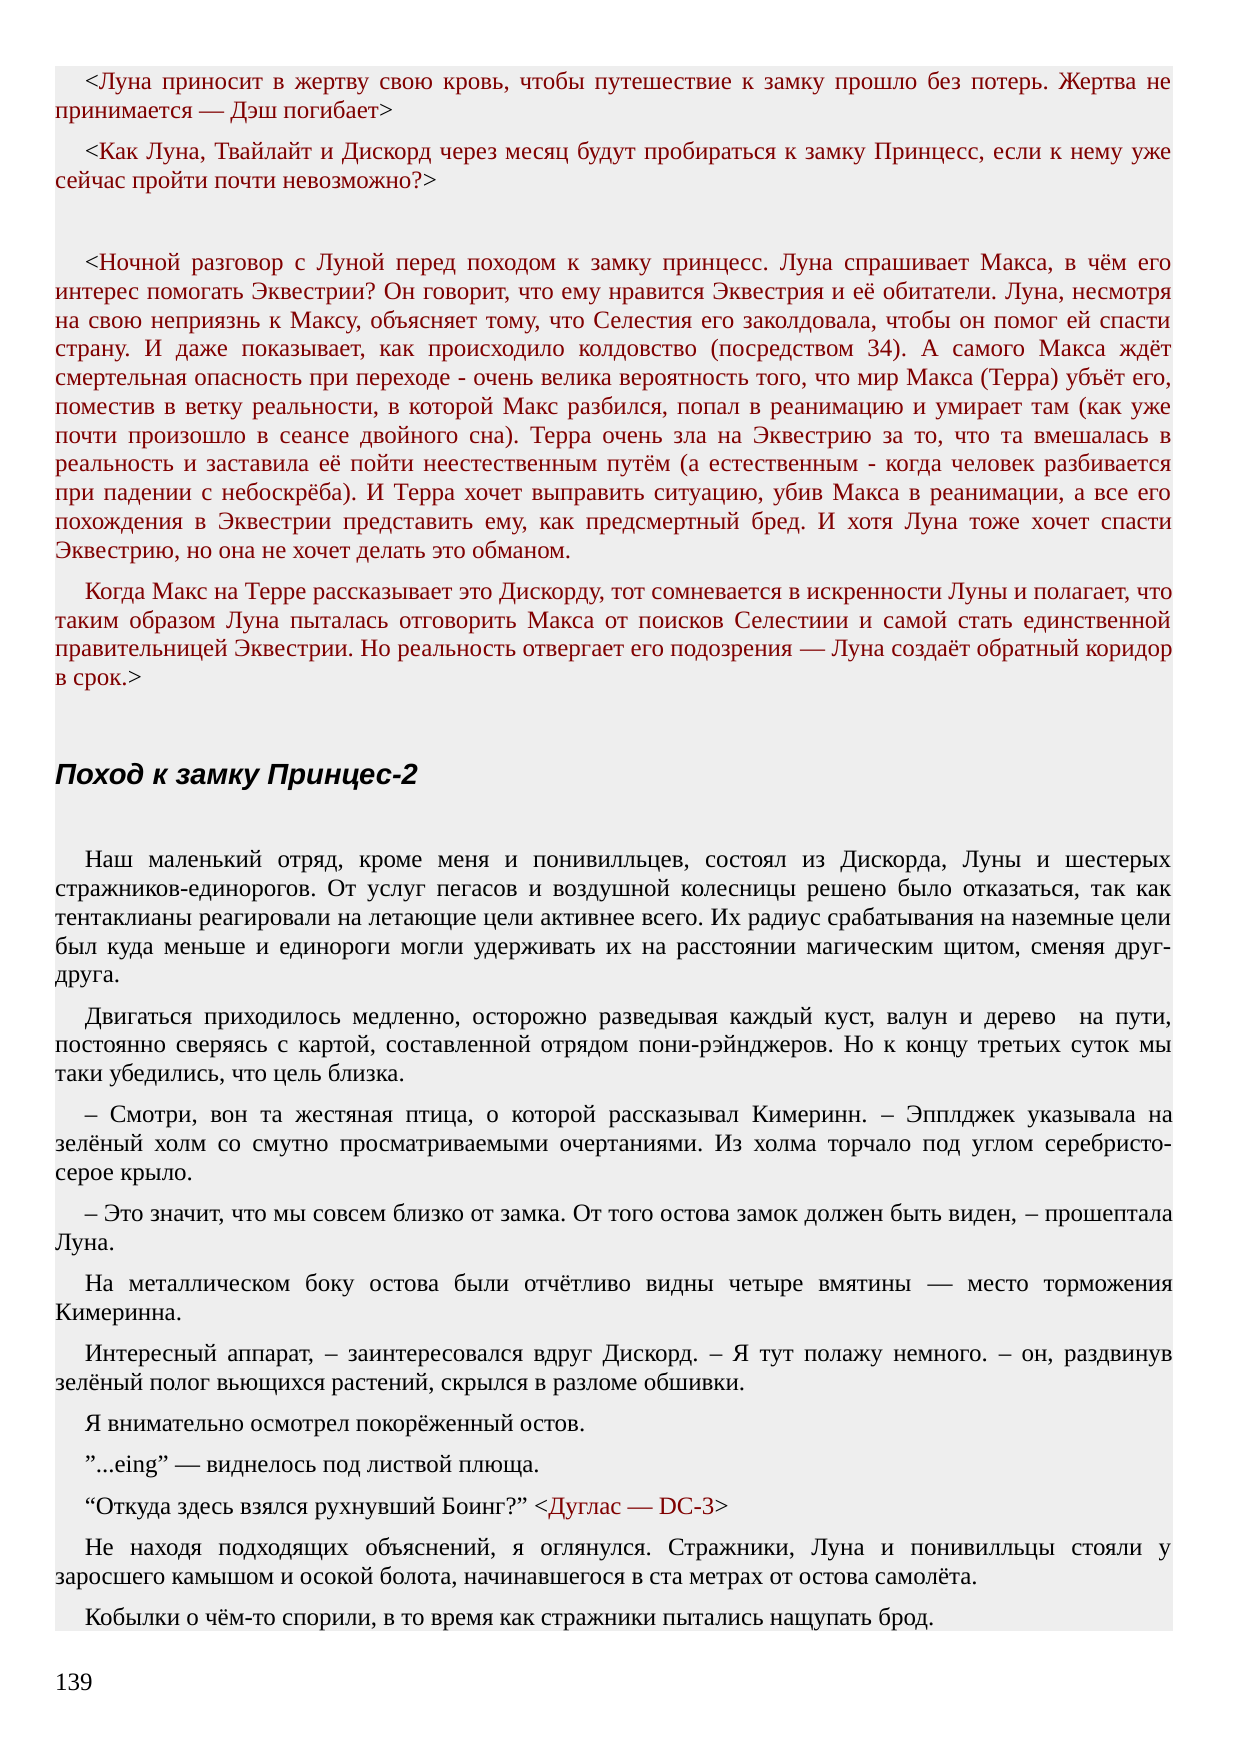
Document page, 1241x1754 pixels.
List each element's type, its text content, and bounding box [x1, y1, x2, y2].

text ”...eing” — виднелось под листвой плюща. [55, 1449, 1173, 1478]
text Двигаться приходилось медленно, осторожно разведывая каждый куст, валун и дерево на пути, постоянно сверяясь с картой, составленной отрядом пони-рэйнджеров. Но к концу третьих суток мы таки убедились, что цель близка. [55, 1001, 1173, 1087]
text На металлическом боку остова были отчётливо видны четыре вмятины — место торможения Кимеринна. [55, 1268, 1173, 1326]
text Интересный аппарат, – заинтересовался вдруг Дискорд. – Я тут полажу немного. – он, раздвинув зелёный полог вьющихся растений, скрылся в разломе обшивки. [55, 1338, 1173, 1396]
text – Это значит, что мы совсем близко от замка. От того остова замок должен быть виден, – прошептала Луна. [55, 1198, 1173, 1256]
subtitle Поход к замку Принцес-2 [55, 757, 1173, 791]
text “Откуда здесь взялся рухнувший Боинг?” <Дуглас — DC-3> [55, 1491, 1173, 1519]
text <Луна приносит в жертву свою кровь, чтобы путешествие к замку прошло без потерь. Жертва не принимается — Дэш погибает> [55, 66, 1173, 123]
text <Как Луна, Твайлайт и Дискорд через месяц будут пробираться к замку Принцесс, если к нему уже сейчас пройти почти невозможно?> [55, 136, 1173, 193]
text Кобылки о чём-то спорили, в то время как стражники пытались нащупать брод. [55, 1602, 1173, 1631]
text – Смотри, вон та жестяная птица, о которой рассказывал Кимеринн. – Эпплджек указывала на зелёный холм со смутно просматриваемыми очертаниями. Из холма торчало под углом серебристо-серое крыло. [55, 1099, 1173, 1186]
text Не находя подходящих объяснений, я оглянулся. Стражники, Луна и понивилльцы стояли у заросшего камышом и осокой болота, начинавшегося в ста метрах от остова самолёта. [55, 1532, 1173, 1589]
text Я внимательно осмотрел покорёженный остов. [55, 1408, 1173, 1437]
text Когда Макс на Терре рассказывает это Дискорду, тот сомневается в искренности Луны и полагает, что таким образом Луна пыталась отговорить Макса от поисков Селестиии и самой стать единственной правительницей Эквестрии. Но реальность отвергает его подозрения — Луна создаёт обратный коридор в срок.> [55, 576, 1173, 691]
text Наш маленький отряд, кроме меня и понивилльцев, состоял из Дискорда, Луны и шестерых стражников-единорогов. От услуг пегасов и воздушной колесницы решено было отказаться, так как тентаклианы реагировали на летающие цели активнее всего. Их радиус срабатывания на наземные цели был куда меньше и единороги могли удерживать их на расстоянии магическим щитом, сменяя друг-друга. [55, 844, 1173, 988]
text <Ночной разговор с Луной перед походом к замку принцесс. Луна спрашивает Макса, в чём его интерес помогать Эквестрии? Он говорит, что ему нравится Эквестрия и её обитатели. Луна, несмотря на свою неприязнь к Максу, объясняет тому, что Селестия его заколдовала, чтобы он помог ей спасти страну. И даже показывает, как происходило колдовство (посредством 34). А самого Макса ждёт смертельная опасность при переходе - очень велика вероятность того, что мир Макса (Терра) убъёт его, поместив в ветку реальности, в которой Макс разбился, попал в реанимацию и умирает там (как уже почти произошло в сеансе двойного сна). Терра очень зла на Эквестрию за то, что та вмешалась в реальность и заставила её пойти неестественным путём (а естественным - когда человек разбивается при падении с небоскрёба). И Терра хочет выправить ситуацию, убив Макса в реанимации, а все его похождения в Эквестрии представить ему, как предсмертный бред. И хотя Луна тоже хочет спасти Эквестрию, но она не хочет делать это обманом. [55, 247, 1173, 563]
